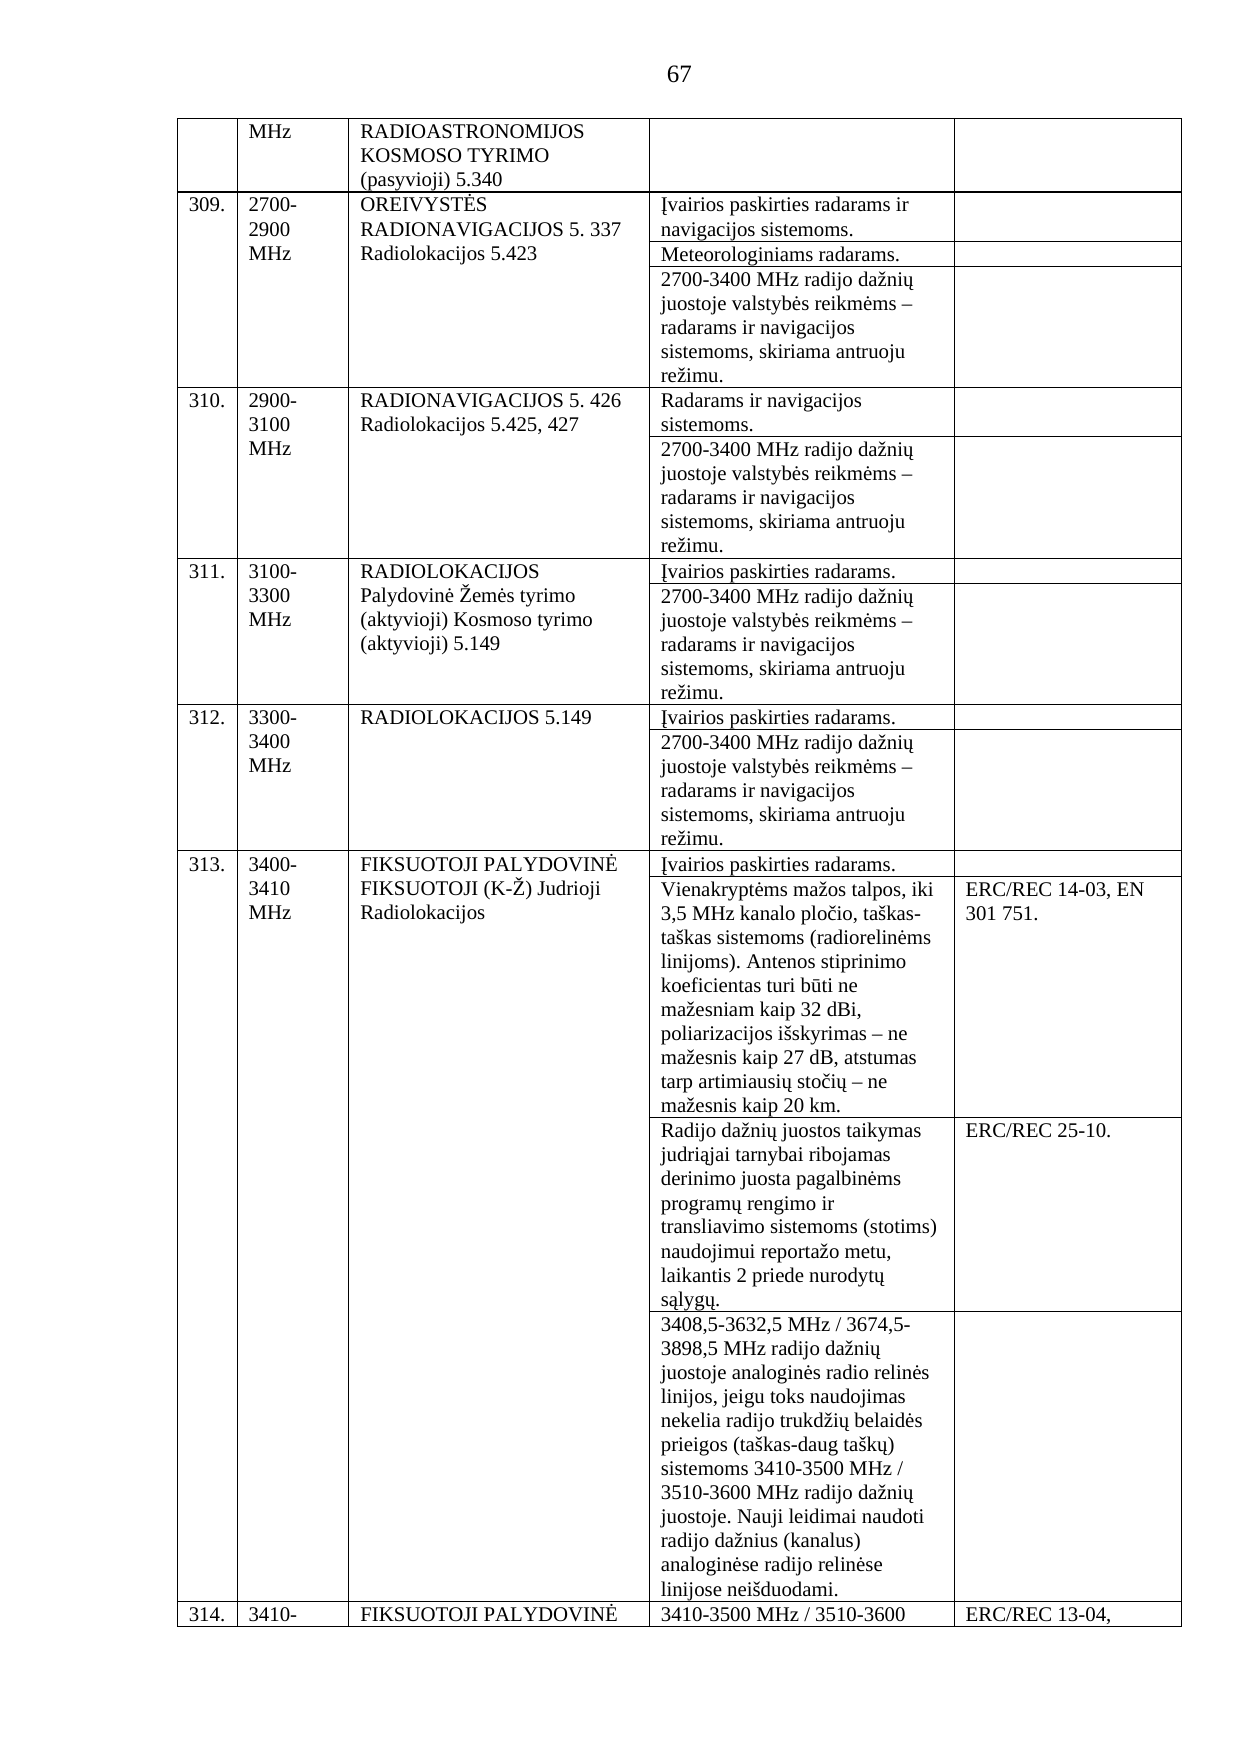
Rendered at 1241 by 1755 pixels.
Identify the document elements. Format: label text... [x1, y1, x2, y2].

table_cell Radijo dažnių juostos taikymas judriąjai tarnybai ribojamas derinimo juosta pagalbinėms programų rengimo ir transliavimo sistemoms (stotims) naudojimui reportažo metu, laikantis 2 priede nurodytų sąlygų. [650, 1118, 954, 1311]
table_cell 2700-3400 MHz radijo dažnių juostoje valstybės reikmėms – radarams ir navigacijos sistemoms, skiriama antruoju režimu. [650, 584, 954, 704]
table_cell 2900-3100 MHz [238, 388, 348, 557]
table_cell 2700-3400 MHz radijo dažnių juostoje valstybės reikmėms – radarams ir navigacijos sistemoms, skiriama antruoju režimu. [650, 730, 954, 850]
table_cell 2700-3400 MHz radijo dažnių juostoje valstybės reikmėms – radarams ir navigacijos sistemoms, skiriama antruoju režimu. [650, 267, 954, 387]
table_cell [955, 267, 1181, 387]
table_cell OREIVYSTĖS RADIONAVIGACIJOS 5. 337 Radiolokacijos 5.423 [349, 193, 649, 387]
table_cell 3410- [238, 1602, 348, 1626]
table_cell Meteorologiniams radarams. [650, 242, 954, 266]
table_cell [178, 119, 237, 191]
table_cell Radarams ir navigacijos sistemoms. [650, 388, 954, 436]
table_cell [955, 193, 1181, 241]
table_cell RADIONAVIGACIJOS 5. 426 Radiolokacijos 5.425, 427 [349, 388, 649, 557]
table_cell [955, 730, 1181, 850]
table_cell 3410-3500 MHz / 3510-3600 [650, 1602, 954, 1626]
table_cell [955, 705, 1181, 729]
table_cell Įvairios paskirties radarams ir navigacijos sistemoms. [650, 193, 954, 241]
table_cell ERC/REC 25-10. [955, 1118, 1181, 1311]
table_cell 312. [178, 705, 237, 850]
table_cell MHz [238, 119, 348, 191]
table_cell 2700-2900 MHz [238, 193, 348, 387]
table_cell ERC/REC 13-04, [955, 1602, 1181, 1626]
table_cell 310. [178, 388, 237, 557]
table_cell Vienakryptėms mažos talpos, iki 3,5 MHz kanalo pločio, taškas-taškas sistemoms (radiorelinėms linijoms). Antenos stiprinimo koeficientas turi būti ne mažesniam kaip 32 dBi, poliarizacijos išskyrimas – ne mažesnis kaip 27 dB, atstumas tarp artimiausių stočių – ne mažesnis kaip 20 km. [650, 877, 954, 1117]
table_cell Įvairios paskirties radarams. [650, 851, 954, 876]
table_cell [650, 119, 954, 191]
table_cell [955, 851, 1181, 876]
table_cell RADIOLOKACIJOS Palydovinė Žemės tyrimo (aktyvioji) Kosmoso tyrimo (aktyvioji) 5.149 [349, 559, 649, 704]
table_cell 314. [178, 1602, 237, 1626]
table_cell 3300-3400 MHz [238, 705, 348, 850]
table_cell Įvairios paskirties radarams. [650, 705, 954, 729]
table_cell [955, 584, 1181, 704]
table_cell RADIOLOKACIJOS 5.149 [349, 705, 649, 850]
table_cell 309. [178, 193, 237, 387]
table_cell [955, 242, 1181, 266]
table_cell [955, 559, 1181, 583]
table_cell [955, 388, 1181, 436]
table_cell [955, 119, 1181, 191]
table_cell 3400-3410 MHz [238, 851, 348, 1601]
table_cell 2700-3400 MHz radijo dažnių juostoje valstybės reikmėms – radarams ir navigacijos sistemoms, skiriama antruoju režimu. [650, 437, 954, 557]
table_cell [955, 1312, 1181, 1601]
table_cell Įvairios paskirties radarams. [650, 559, 954, 583]
table_cell 3408,5-3632,5 MHz / 3674,5-3898,5 MHz radijo dažnių juostoje analoginės radio relinės linijos, jeigu toks naudojimas nekelia radijo trukdžių belaidės prieigos (taškas-daug taškų) sistemoms 3410-3500 MHz / 3510-3600 MHz radijo dažnių juostoje. Nauji leidimai naudoti radijo dažnius (kanalus) analoginėse radijo relinėse linijose neišduodami. [650, 1312, 954, 1601]
table_cell FIKSUOTOJI PALYDOVINĖ FIKSUOTOJI (K-Ž) Judrioji Radiolokacijos [349, 851, 649, 1601]
table_cell FIKSUOTOJI PALYDOVINĖ [349, 1602, 649, 1626]
table_cell 313. [178, 851, 237, 1601]
table_cell ERC/REC 14-03, EN 301 751. [955, 877, 1181, 1117]
table_cell 311. [178, 559, 237, 704]
table_cell 3100-3300 MHz [238, 559, 348, 704]
table_cell RADIOASTRONOMIJOS KOSMOSO TYRIMO (pasyvioji) 5.340 [349, 119, 649, 191]
table_cell [955, 437, 1181, 557]
